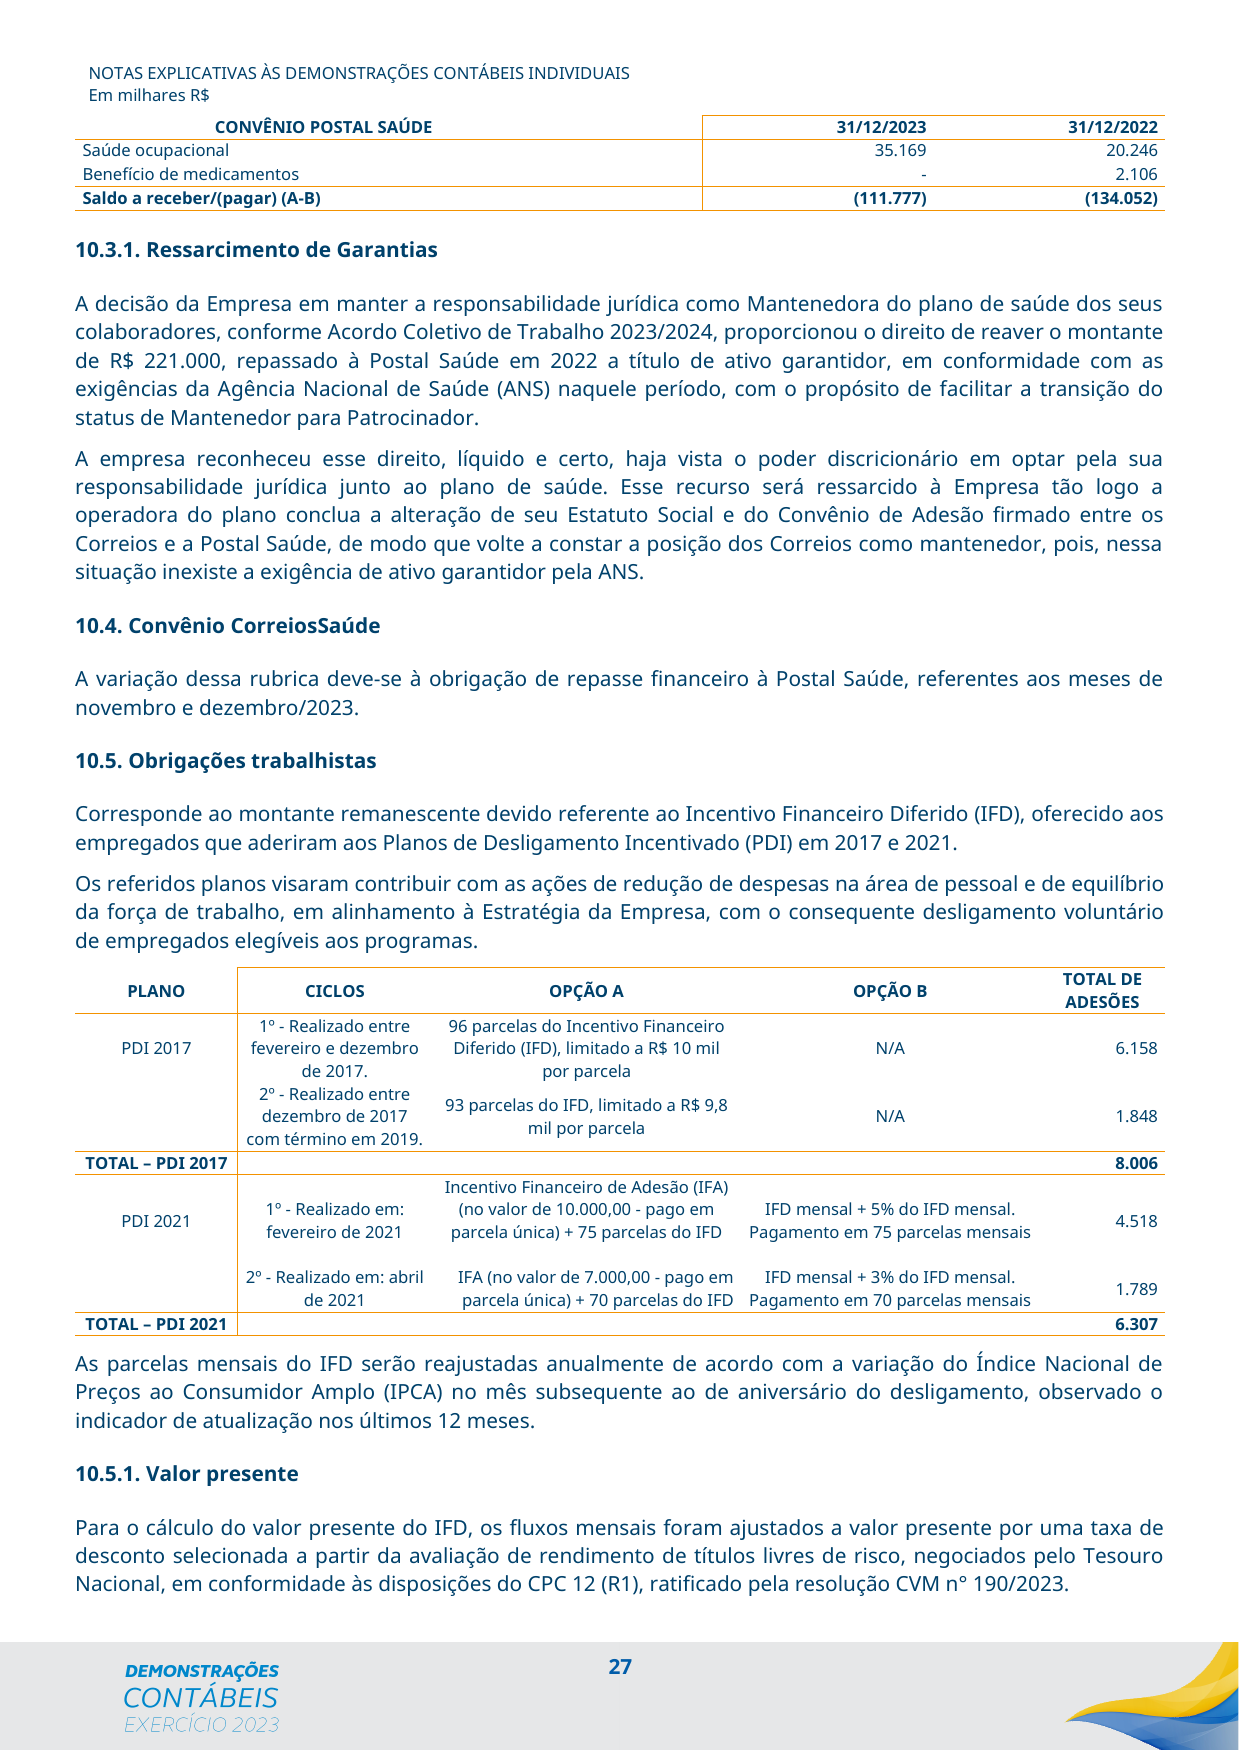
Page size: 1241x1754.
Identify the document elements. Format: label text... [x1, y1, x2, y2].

table_cell [572, 162, 702, 186]
table_cell 8.006 [1039, 1152, 1165, 1174]
table_cell 2º - Realizado em: abril de 2021 [238, 1266, 432, 1312]
table_cell - [703, 162, 934, 186]
text Corresponde ao montante remanescente devido referente ao Incentivo Financeiro Diferido (IFD), oferecido aos empregados que aderiram aos Planos de Desligamento Incentivado (PDI) em 2017 e 2021. [75, 799, 1165, 856]
table_cell [238, 1313, 432, 1335]
table_cell 20.246 [934, 140, 1165, 162]
table_header OPÇÃO B [741, 968, 1039, 1013]
table_cell [432, 1313, 741, 1335]
text A decisão da Empresa em manter a responsabilidade jurídica como Mantenedora do plano de saúde dos seus colaboradores, conforme Acordo Coletivo de Trabalho 2023/2024, proporcionou o direito de reaver o montante de R$ 221.000, repassado à Postal Saúde em 2022 a título de ativo garantidor, em conformidade com as exigências da Agência Nacional de Saúde (ANS) naquele período, com o propósito de facilitar a transição do status de Mantenedor para Patrocinador. [75, 289, 1165, 431]
table_cell 2º - Realizado entre dezembro de 2017 com término em 2019. [238, 1083, 432, 1151]
table_cell PDI 2017 [75, 1014, 237, 1082]
table_header OPÇÃO A [432, 968, 741, 1013]
table_cell TOTAL – PDI 2017 [75, 1152, 237, 1174]
table_header 31/12/2023 [703, 116, 934, 138]
subtitle Obrigações trabalhistas [75, 746, 1165, 774]
table_cell 1.789 [1039, 1266, 1165, 1312]
table_header 31/12/2022 [934, 116, 1165, 138]
table_cell 4.518 [1039, 1175, 1165, 1266]
text A variação dessa rubrica deve-se à obrigação de repasse financeiro à Postal Saúde, referentes aos meses de novembro e dezembro/2023. [75, 664, 1165, 721]
subtitle Convênio CorreiosSaúde [75, 611, 1165, 639]
table_cell IFD mensal + 5% do IFD mensal. Pagamento em 75 parcelas mensais [741, 1175, 1039, 1266]
table_cell [75, 1266, 237, 1312]
picture [0, 1642, 1239, 1750]
table_cell Benefício de medicamentos [75, 162, 572, 186]
table_header CICLOS [238, 968, 432, 1013]
table_cell Saúde ocupacional [75, 140, 572, 162]
table_cell 6.307 [1039, 1313, 1165, 1335]
table_cell 35.169 [703, 140, 934, 162]
table_cell N/A [741, 1083, 1039, 1151]
table_cell [572, 140, 702, 162]
subtitle Valor presente [75, 1459, 1165, 1488]
text Os referidos planos visaram contribuir com as ações de redução de despesas na área de pessoal e de equilíbrio da força de trabalho, em alinhamento à Estratégia da Empresa, com o consequente desligamento voluntário de empregados elegíveis aos programas. [75, 869, 1165, 954]
table_cell (134.052) [934, 187, 1165, 209]
table_cell [238, 1152, 432, 1174]
table_cell IFD mensal + 3% do IFD mensal. Pagamento em 70 parcelas mensais [741, 1266, 1039, 1312]
table_cell [741, 1152, 1039, 1174]
table_cell 93 parcelas do IFD, limitado a R$ 9,8 mil por parcela [432, 1083, 741, 1151]
table_cell N/A [741, 1014, 1039, 1082]
table_cell [572, 187, 702, 209]
table_cell 2.106 [934, 162, 1165, 186]
table_cell IFA (no valor de 7.000,00 - pago em parcela única) + 70 parcelas do IFD [432, 1266, 741, 1312]
table_cell 6.158 [1039, 1014, 1165, 1082]
text A empresa reconheceu esse direito, líquido e certo, haja vista o poder discricionário em optar pela sua responsabilidade jurídica junto ao plano de saúde. Esse recurso será ressarcido à Empresa tão logo a operadora do plano conclua a alteração de seu Estatuto Social e do Convênio de Adesão firmado entre os Correios e a Postal Saúde, de modo que volte a constar a posição dos Correios como mantenedor, pois, nessa situação inexiste a exigência de ativo garantidor pela ANS. [75, 444, 1165, 586]
text Para o cálculo do valor presente do IFD, os fluxos mensais foram ajustados a valor presente por uma taxa de desconto selecionada a partir da avaliação de rendimento de títulos livres de risco, negociados pelo Tesouro Nacional, em conformidade às disposições do CPC 12 (R1), ratificado pela resolução CVM n° 190/2023. [75, 1513, 1165, 1598]
table_cell 96 parcelas do Incentivo Financeiro Diferido (IFD), limitado a R$ 10 mil por parcela [432, 1014, 741, 1082]
text As parcelas mensais do IFD serão reajustadas anualmente de acordo com a variação do Índice Nacional de Preços ao Consumidor Amplo (IPCA) no mês subsequente ao de aniversário do desligamento, observado o indicador de atualização nos últimos 12 meses. [75, 1349, 1165, 1434]
table_cell 1º - Realizado em: fevereiro de 2021 [238, 1175, 432, 1266]
table_cell 1.848 [1039, 1083, 1165, 1151]
table_cell [75, 1083, 237, 1151]
table_cell Incentivo Financeiro de Adesão (IFA) (no valor de 10.000,00 - pago em parcela única) + 75 parcelas do IFD [432, 1175, 741, 1266]
subtitle Ressarcimento de Garantias [75, 236, 1165, 264]
table_header TOTAL DE ADESÕES [1039, 968, 1165, 1013]
table_header CONVÊNIO POSTAL SAÚDE [75, 115, 572, 138]
table_cell Saldo a receber/(pagar) (A-B) [75, 187, 572, 209]
table_header [572, 115, 702, 138]
table_header PLANO [75, 967, 237, 1013]
table_cell (111.777) [703, 187, 934, 209]
table_cell TOTAL – PDI 2021 [75, 1313, 237, 1335]
table_cell [432, 1152, 741, 1174]
table_cell [741, 1313, 1039, 1335]
table_cell PDI 2021 [75, 1175, 237, 1266]
table_cell 1º - Realizado entre fevereiro e dezembro de 2017. [238, 1014, 432, 1082]
